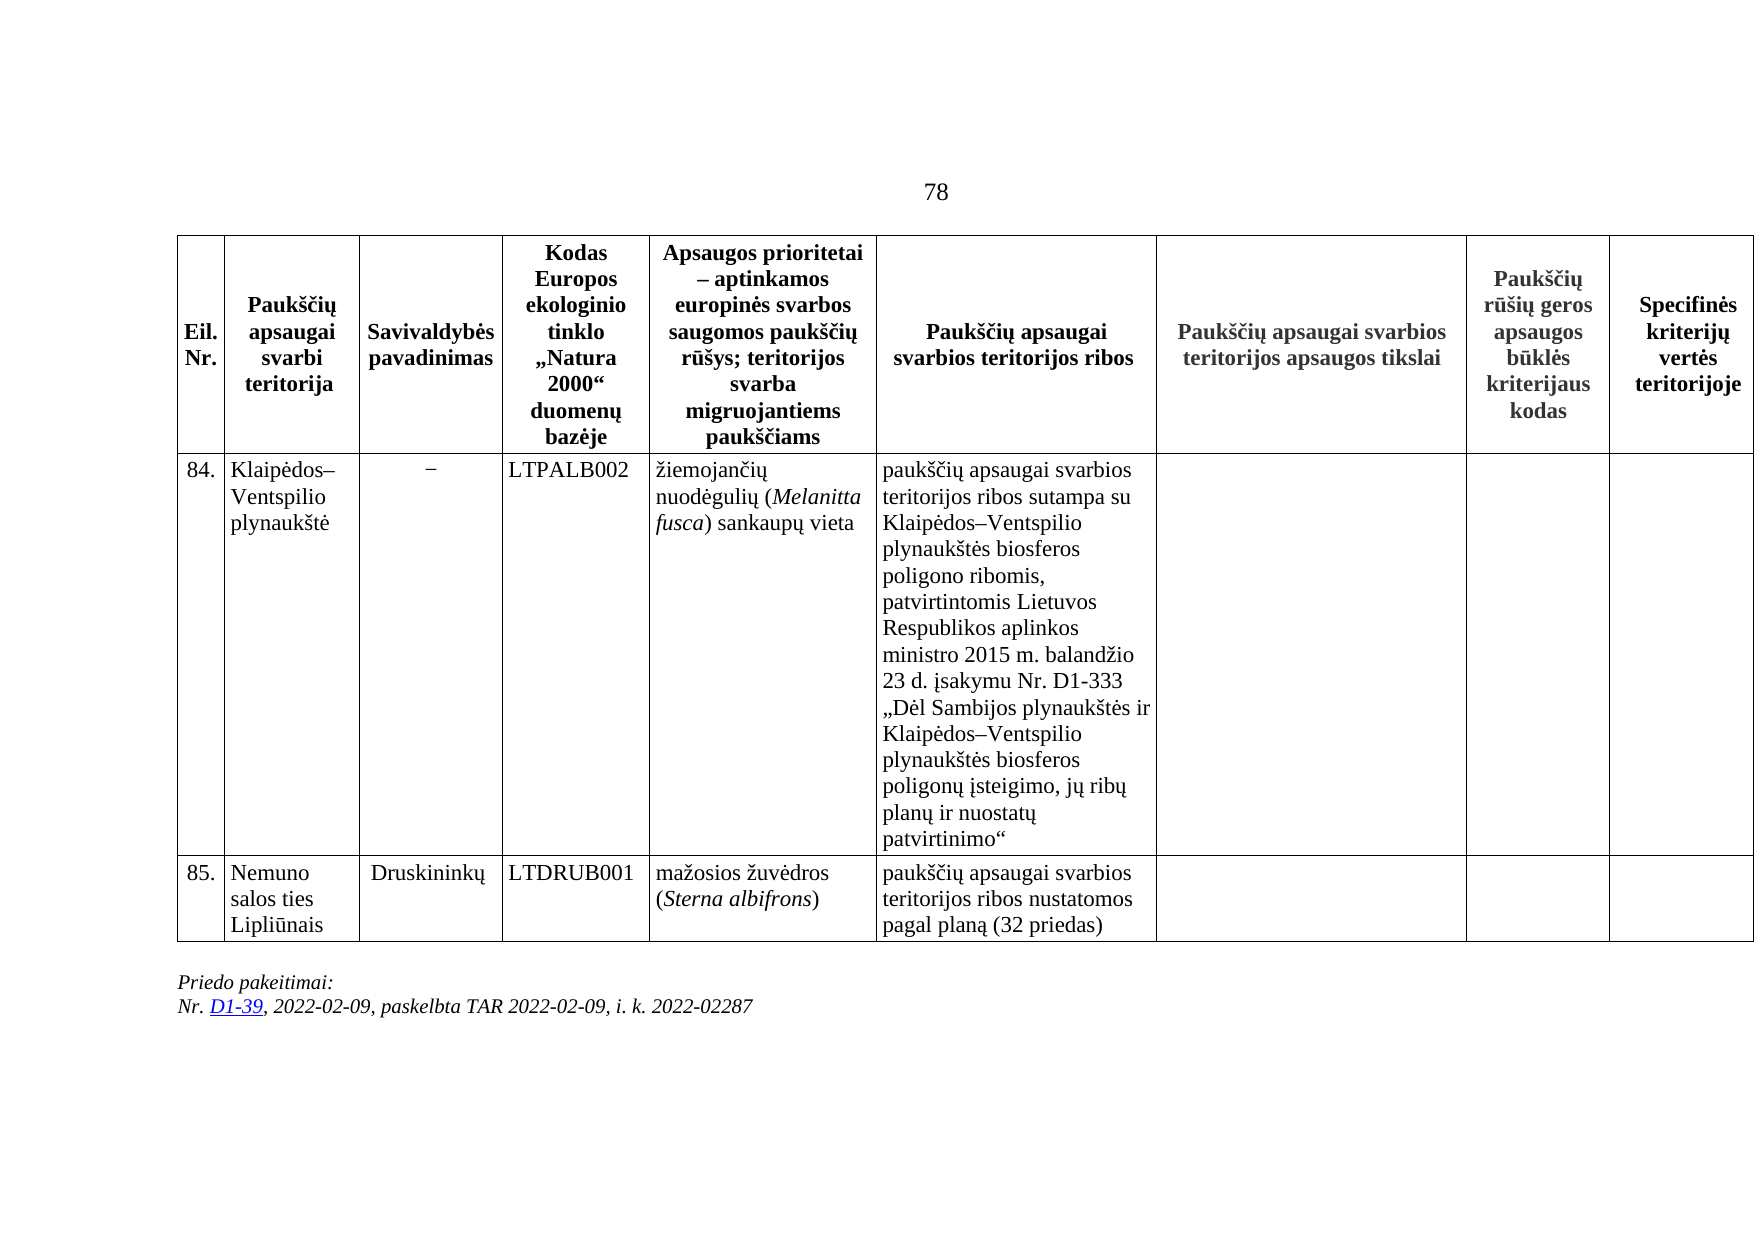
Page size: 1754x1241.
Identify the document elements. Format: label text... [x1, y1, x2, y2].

table_cell mažosios žuvėdros (Sterna albifrons) [650, 856, 876, 941]
table_cell žiemojančių nuodėgulių (Melanitta fusca) sankaupų vieta [650, 454, 876, 854]
table_cell 85. [178, 856, 224, 941]
text Nr. D1-39, 2022-02-09, paskelbta TAR 2022-02-09, i. k. 2022-02287 [177, 994, 1695, 1018]
table_cell paukščių apsaugai svarbios teritorijos ribos sutampa su Klaipėdos–Ventspilio plynaukštės biosferos poligono ribomis, patvirtintomis Lietuvos Respublikos aplinkos ministro 2015 m. balandžio 23 d. įsakymu Nr. D1-333 „Dėl Sambijos plynaukštės ir Klaipėdos–Ventspilio plynaukštės biosferos poligonų įsteigimo, jų ribų planų ir nuostatų patvirtinimo“ [877, 454, 1156, 854]
table_header Savivaldybės pavadinimas [360, 236, 502, 452]
table_cell Nemuno salos ties Lipliūnais [225, 856, 359, 941]
table_cell Klaipėdos–Ventspilio plynaukštė [225, 454, 359, 854]
table_header Apsaugos prioritetai – aptinkamos europinės svarbos saugomos paukščių rūšys; teritorijos svarba migruojantiems paukščiams [650, 236, 876, 452]
table_cell [1610, 454, 1753, 854]
table_cell LTDRUB001 [503, 856, 649, 941]
table_cell 84. [178, 454, 224, 854]
table_cell LTPALB002 [503, 454, 649, 854]
table_cell [1157, 454, 1466, 854]
table_header Paukščių apsaugai svarbios teritorijos apsaugos tikslai [1157, 236, 1466, 452]
table_cell [1610, 856, 1753, 941]
table_header Paukščių apsaugai svarbi teritorija [225, 236, 359, 452]
table_header Eil. Nr. [178, 236, 224, 452]
table_header Specifinės kriterijų vertės teritorijoje [1610, 236, 1753, 452]
table_cell paukščių apsaugai svarbios teritorijos ribos nustatomos pagal planą (32 priedas) [877, 856, 1156, 941]
table_cell − [360, 454, 502, 854]
table_cell [1467, 856, 1609, 941]
table_header Paukščių rūšių geros apsaugos būklės kriterijaus kodas [1467, 236, 1609, 452]
table_header Paukščių apsaugai svarbios teritorijos ribos [877, 236, 1156, 452]
table_header Kodas Europos ekologinio tinklo „Natura 2000“ duomenų bazėje [503, 236, 649, 452]
table_cell [1157, 856, 1466, 941]
table_cell [1467, 454, 1609, 854]
text Priedo pakeitimai: [177, 970, 1695, 994]
table_cell Druskininkų [360, 856, 502, 941]
